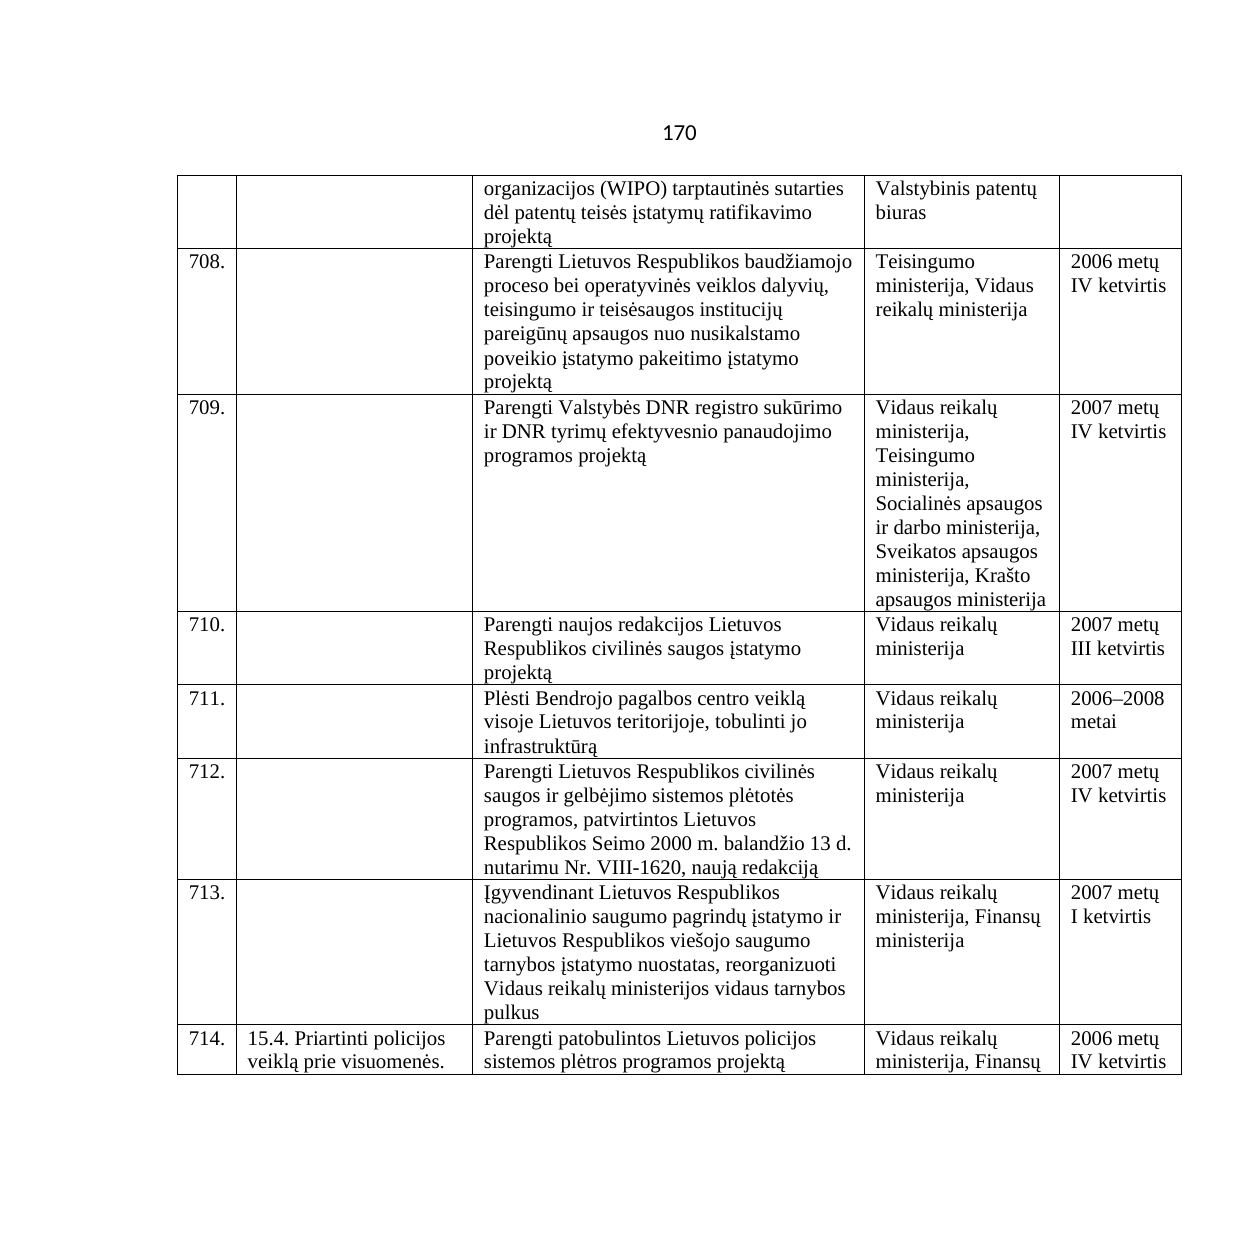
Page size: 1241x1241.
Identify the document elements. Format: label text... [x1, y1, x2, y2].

table_cell [237, 249, 472, 393]
table_cell [237, 685, 472, 758]
table_cell 2006 metų IV ketvirtis [1060, 249, 1181, 393]
table_cell Vidaus reikalų ministerija, Finansų ministerija [865, 880, 1059, 1024]
table_cell Valstybinis patentų biuras [865, 176, 1059, 248]
table_cell 2007 metų IV ketvirtis [1060, 759, 1181, 879]
table_cell Vidaus reikalų ministerija [865, 759, 1059, 879]
table_cell Vidaus reikalų ministerija [865, 685, 1059, 758]
table_cell 2007 metų III ketvirtis [1060, 612, 1181, 684]
table_cell Parengti Valstybės DNR registro sukūrimo ir DNR tyrimų efektyvesnio panaudojimo programos projektą [473, 395, 864, 611]
table_cell Parengti naujos redakcijos Lietuvos Respublikos civilinės saugos įstatymo projektą [473, 612, 864, 684]
table_cell Teisingumo ministerija, Vidaus reikalų ministerija [865, 249, 1059, 393]
table_cell Įgyvendinant Lietuvos Respublikos nacionalinio saugumo pagrindų įstatymo ir Lietuvos Respublikos viešojo saugumo tarnybos įstatymo nuostatas, reorganizuoti Vidaus reikalų ministerijos vidaus tarnybos pulkus [473, 880, 864, 1024]
table_cell [237, 176, 472, 248]
table_cell organizacijos (WIPO) tarptautinės sutarties dėl patentų teisės įstatymų ratifikavimo projektą [473, 176, 864, 248]
table_cell Vidaus reikalų ministerija, Finansų [865, 1025, 1059, 1073]
table_cell 710. [178, 612, 236, 684]
table_cell [237, 880, 472, 1024]
table_cell [237, 759, 472, 879]
table_cell 2006–2008 metai [1060, 685, 1181, 758]
table_cell 2007 metų I ketvirtis [1060, 880, 1181, 1024]
table_cell 2007 metų IV ketvirtis [1060, 395, 1181, 611]
table_cell Plėsti Bendrojo pagalbos centro veiklą visoje Lietuvos teritorijoje, tobulinti jo infrastruktūrą [473, 685, 864, 758]
table_cell 15.4. Priartinti policijos veiklą prie visuomenės. [237, 1025, 472, 1073]
table_cell Vidaus reikalų ministerija, Teisingumo ministerija, Socialinės apsaugos ir darbo ministerija, Sveikatos apsaugos ministerija, Krašto apsaugos ministerija [865, 395, 1059, 611]
table_cell Parengti Lietuvos Respublikos civilinės saugos ir gelbėjimo sistemos plėtotės programos, patvirtintos Lietuvos Respublikos Seimo 2000 m. balandžio 13 d. nutarimu Nr. VIII-1620, naują redakciją [473, 759, 864, 879]
table_cell [237, 395, 472, 611]
table_cell 711. [178, 685, 236, 758]
table_cell Parengti patobulintos Lietuvos policijos sistemos plėtros programos projektą [473, 1025, 864, 1073]
table_cell 2006 metų IV ketvirtis [1060, 1025, 1181, 1073]
table_cell Parengti Lietuvos Respublikos baudžiamojo proceso bei operatyvinės veiklos dalyvių, teisingumo ir teisėsaugos institucijų pareigūnų apsaugos nuo nusikalstamo poveikio įstatymo pakeitimo įstatymo projektą [473, 249, 864, 393]
table_cell [1060, 176, 1181, 248]
table_cell 714. [178, 1025, 236, 1073]
table_cell 713. [178, 880, 236, 1024]
table_cell Vidaus reikalų ministerija [865, 612, 1059, 684]
table_cell [237, 612, 472, 684]
table_cell [178, 176, 236, 248]
table_cell 708. [178, 249, 236, 393]
table_cell 712. [178, 759, 236, 879]
table_cell 709. [178, 395, 236, 611]
